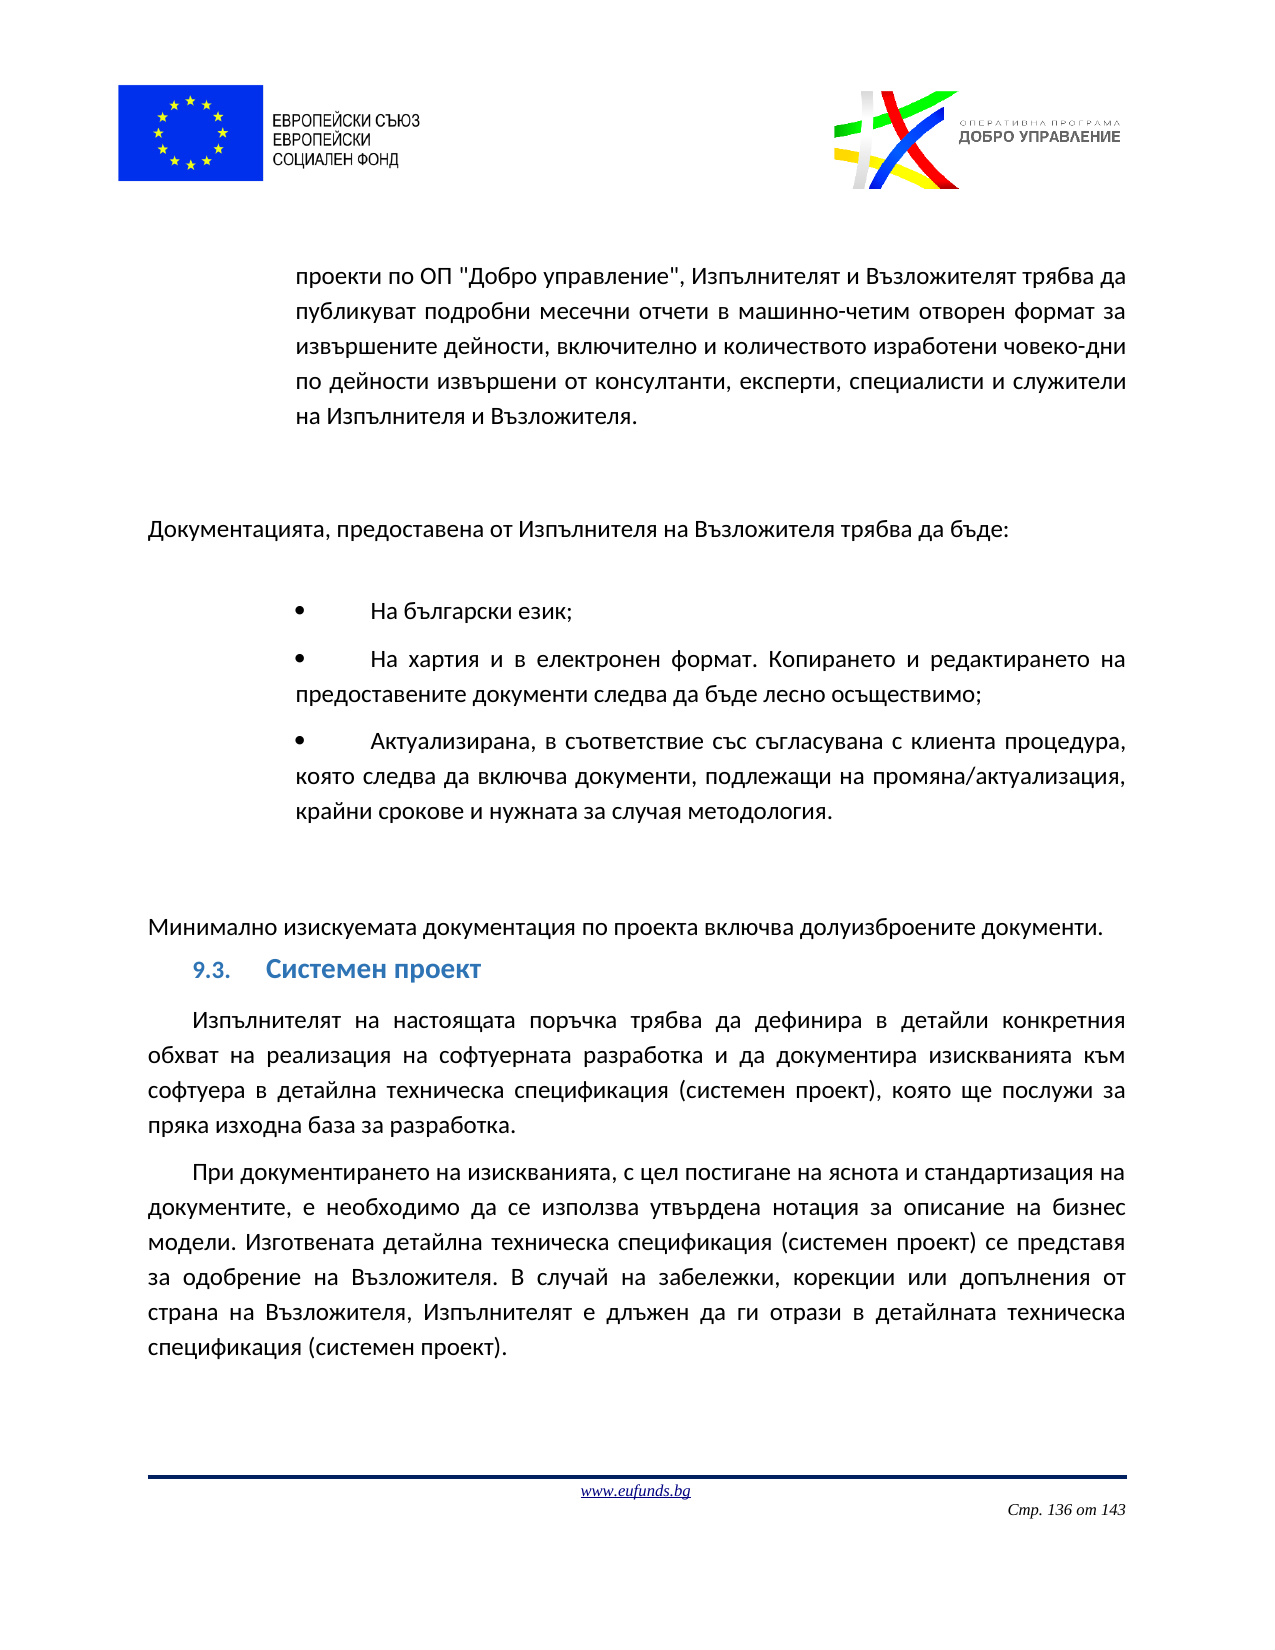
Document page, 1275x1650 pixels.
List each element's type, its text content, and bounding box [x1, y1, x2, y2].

text При документирането на изискванията, с цел постигане на яснота и стандартизация на документите, е необходимо да се използва утвърдена нотация за описание на бизнес модели. Изготвената детайлна техническа спецификация (системен проект) се представя за одобрение на Възложителя. В случай на забележки, корекции или допълнения от страна на Възложителя, Изпълнителят е длъжен да ги отрази в детайлната техническа спецификация (системен проект). [148, 1156, 1127, 1362]
subtitle Минимално изискуемата документация по проекта включва долуизброените документи. [148, 911, 1127, 942]
subtitle Документацията, предоставена от Изпълнителя на Възложителя трябва да бъде: [148, 513, 1127, 543]
list На хартия и в електронен формат. Копирането и редактирането на предоставените документи следва да бъде лесно осъществимо; [295, 643, 1127, 708]
subtitle Системен проект [192, 950, 1127, 986]
list проекти по ОП "Добро управление", Изпълнителят и Възложителят трябва да публикуват подробни месечни отчети в машинно-четим отворен формат за извършените дейности, включително и количеството изработени човеко-дни по дейности извършени от консултанти, експерти, специалисти и служители на Изпълнителя и Възложителя. [295, 260, 1127, 430]
list Актуализирана, в съответствие със съгласувана с клиента процедура, която следва да включва документи, подлежащи на промяна/актуализация, крайни срокове и нужната за случая методология. [295, 725, 1127, 826]
text Изпълнителят на настоящата поръчка трябва да дефинира в детайли конкретния обхват на реализация на софтуерната разработка и да документира изискванията към софтуера в детайлна техническа спецификация (системен проект), която ще послужи за пряка изходна база за разработка. [148, 1004, 1127, 1139]
list На български език; [295, 595, 1127, 626]
